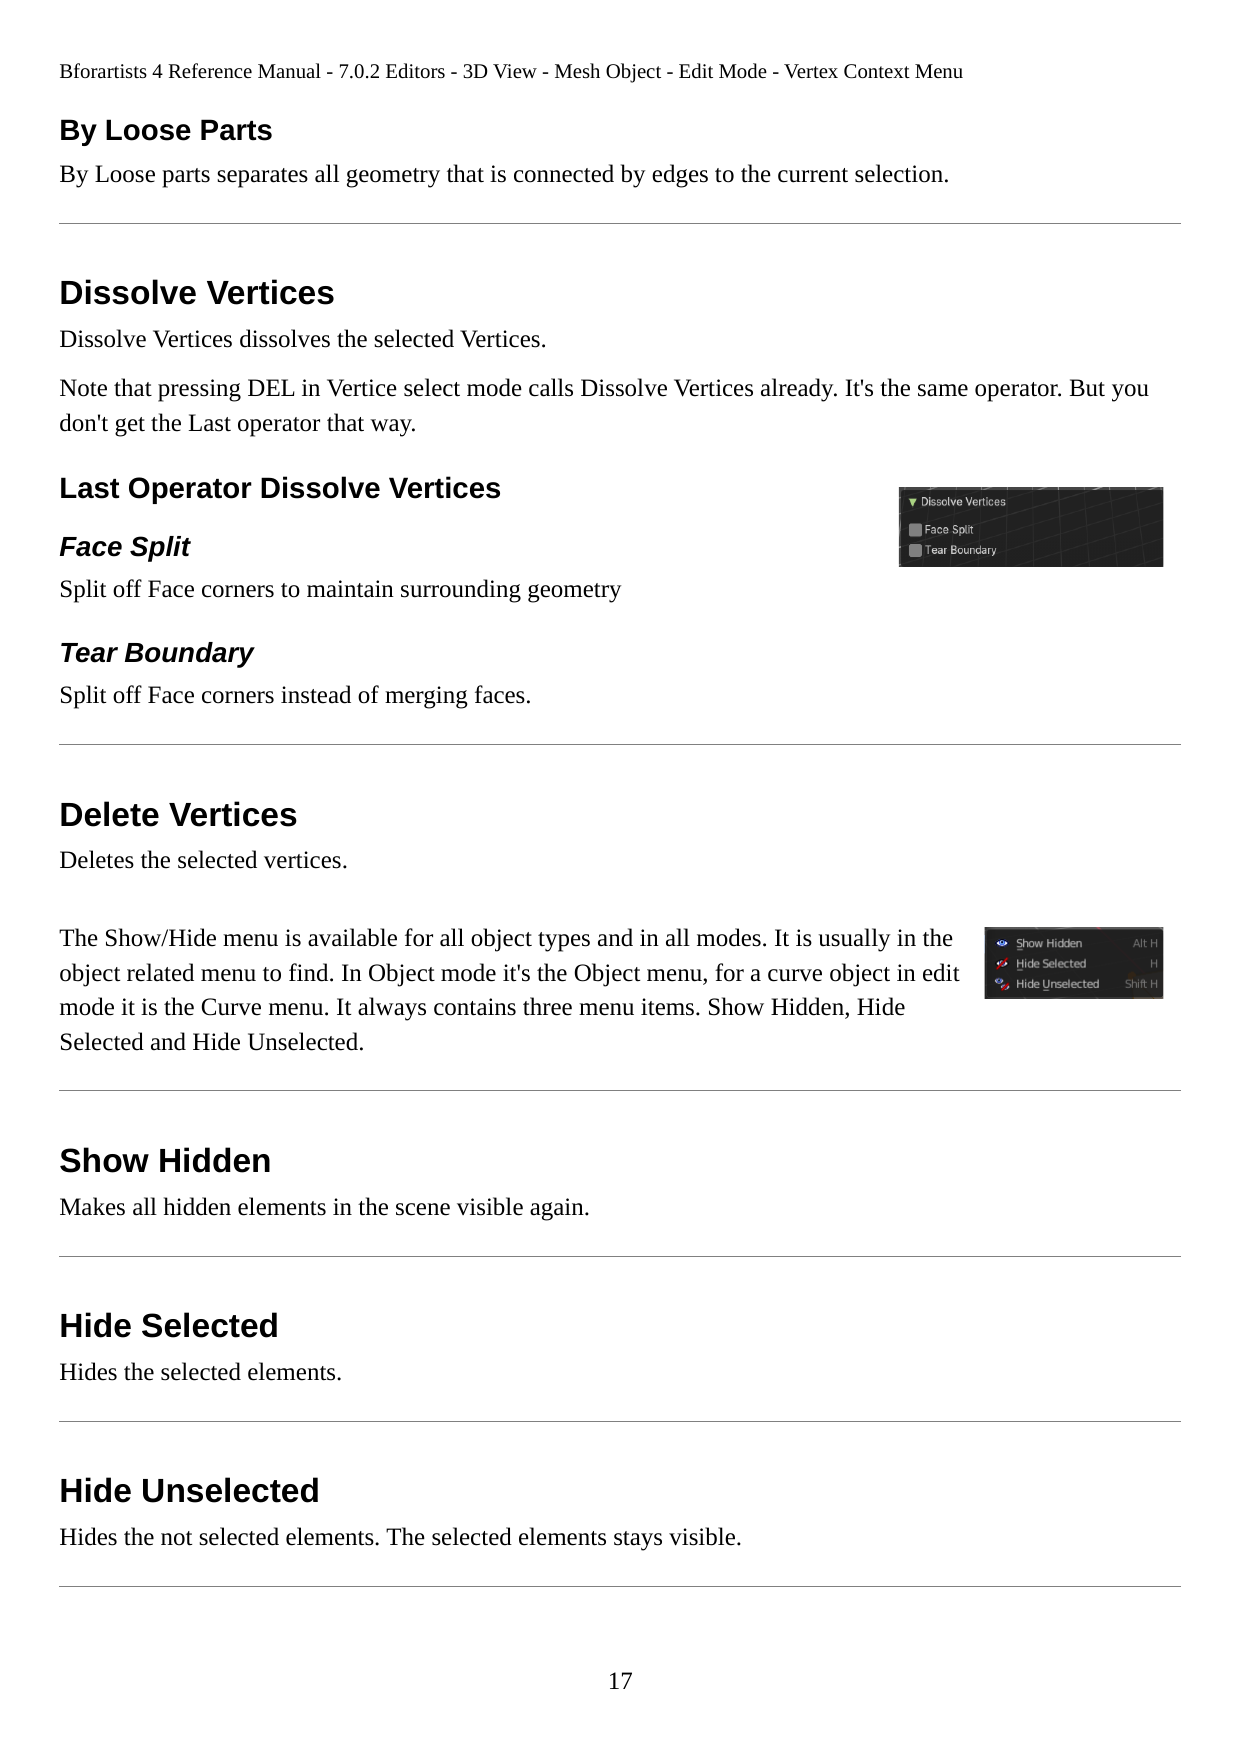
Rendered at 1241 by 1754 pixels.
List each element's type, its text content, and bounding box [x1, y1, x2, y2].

picture [898, 487, 1164, 567]
text Hides the not selected elements. The selected elements stays visible. [59, 1522, 1181, 1551]
subtitle Hide Selected [59, 1306, 1181, 1345]
text Hides the selected elements. [59, 1357, 1181, 1386]
text Split off Face corners to maintain surrounding geometry [59, 574, 1181, 603]
subtitle Delete Vertices [59, 794, 1181, 833]
picture [984, 927, 1164, 999]
subtitle Show Hidden [59, 1141, 1181, 1179]
subtitle Face Split [59, 530, 898, 562]
text Note that pressing DEL in Vertice select mode calls Dissolve Vertices already. It's the same operator. But you don't get the Last operator that way. [59, 373, 1181, 436]
subtitle Last Operator Dissolve Vertices [59, 471, 1181, 505]
subtitle [1164, 530, 1181, 562]
subtitle By Loose Parts [59, 113, 1181, 146]
text By Loose parts separates all geometry that is connected by edges to the current selection. [59, 159, 1181, 188]
text Split off Face corners instead of merging faces. [59, 680, 1181, 709]
text Dissolve Vertices dissolves the selected Vertices. [59, 324, 1181, 353]
text The Show/Hide menu is available for all object types and in all modes. It is usually in the object related menu to find. In Object mode it's the Object menu, for a curve object in edit mode it is the Curve menu. It always contains three menu items. Show Hidden, Hide Selected and Hide Unselected. [59, 923, 1181, 1056]
subtitle Tear Boundary [59, 636, 1181, 668]
text Makes all hidden elements in the scene visible again. [59, 1192, 1181, 1221]
subtitle Hide Unselected [59, 1471, 1181, 1510]
text Deletes the selected vertices. [59, 846, 1181, 874]
subtitle Dissolve Vertices [59, 273, 1181, 312]
